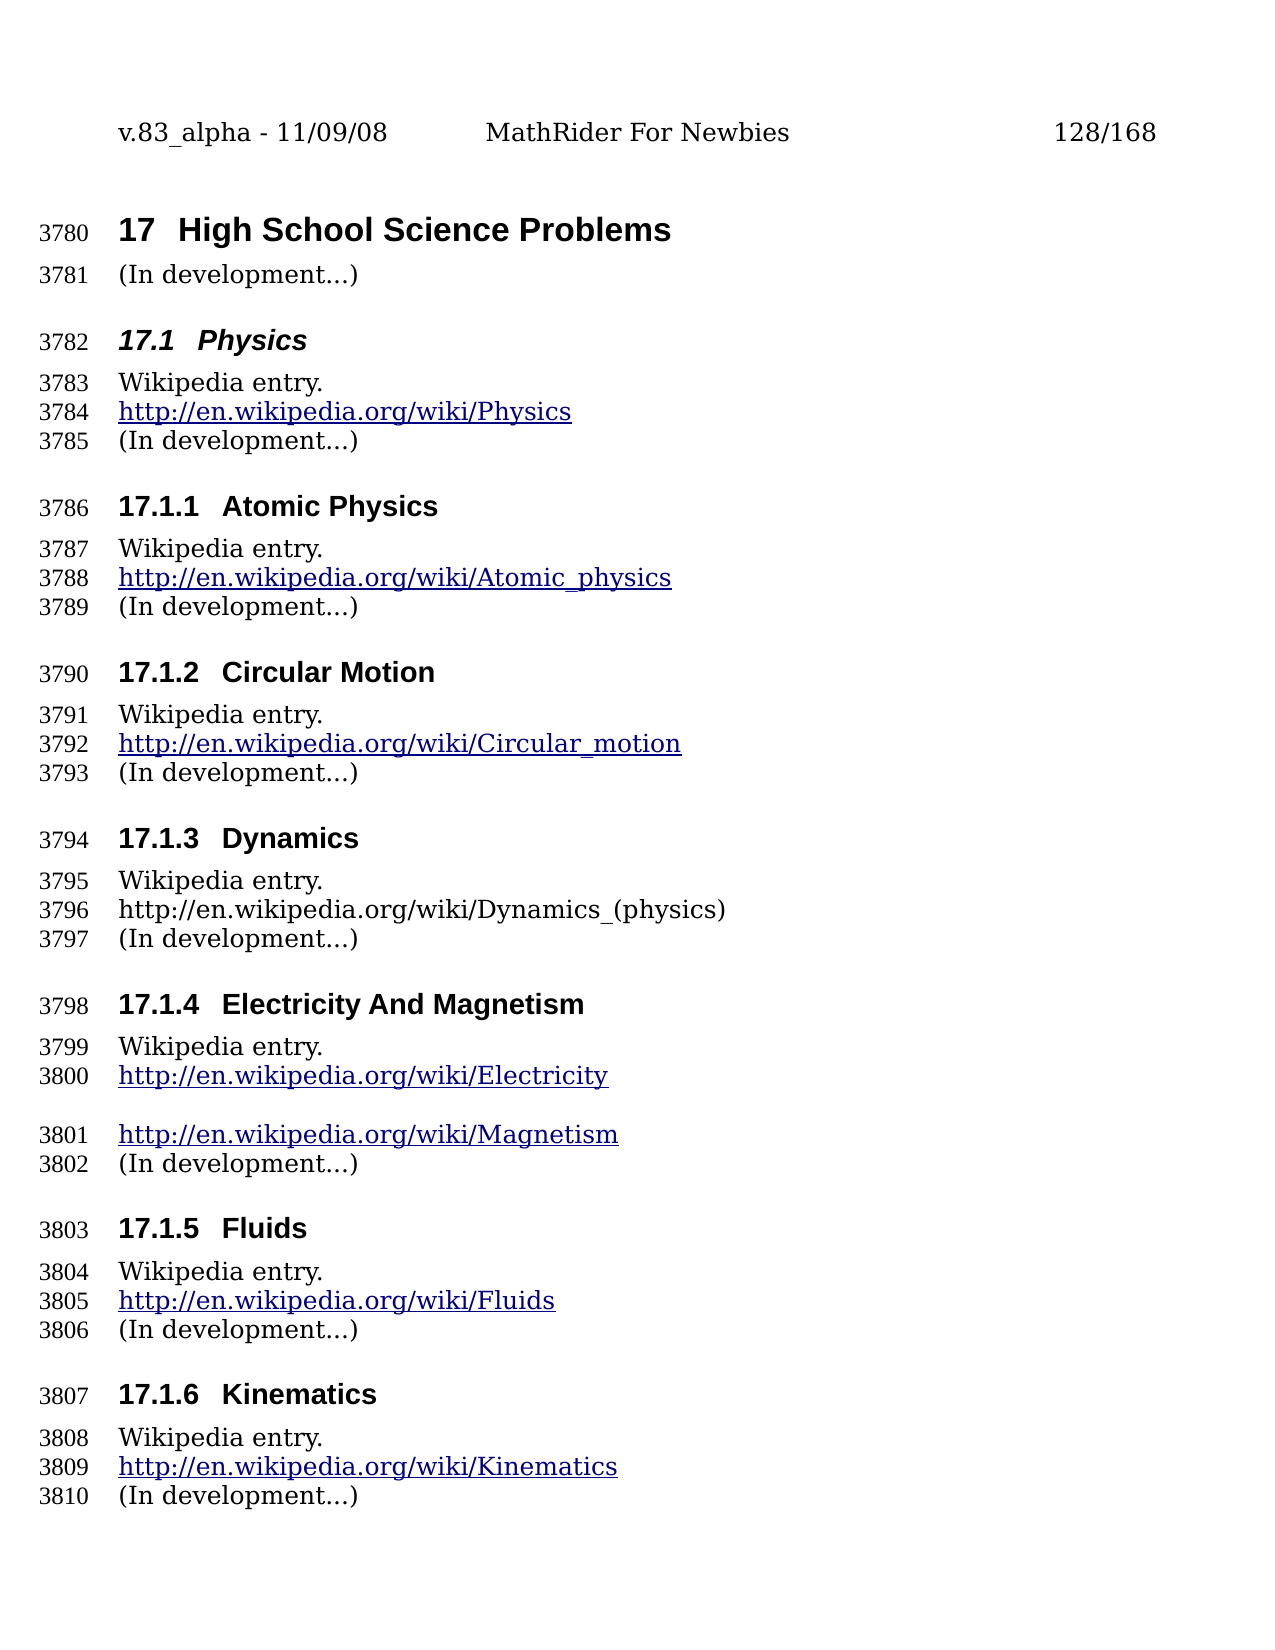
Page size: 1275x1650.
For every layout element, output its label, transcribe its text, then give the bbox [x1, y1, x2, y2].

text (In development...) [118, 592, 1157, 622]
text (In development...) [118, 1481, 1157, 1510]
subtitle High School Science Problems [118, 210, 1157, 248]
text http://en.wikipedia.org/wiki/Electricity [118, 1061, 1157, 1091]
subtitle Electricity And Magnetism [118, 987, 1157, 1020]
text (In development...) [118, 1149, 1157, 1178]
text http://en.wikipedia.org/wiki/Physics [118, 397, 1157, 426]
subtitle Dynamics [118, 821, 1157, 854]
text (In development...) [118, 426, 1157, 456]
text Wikipedia entry. [118, 1423, 1157, 1452]
text (In development...) [118, 758, 1157, 788]
text http://en.wikipedia.org/wiki/Atomic_physics [118, 563, 1157, 592]
text Wikipedia entry. [118, 700, 1157, 729]
text Wikipedia entry. [118, 866, 1157, 895]
text Wikipedia entry. [118, 368, 1157, 397]
text http://en.wikipedia.org/wiki/Fluids [118, 1286, 1157, 1315]
text (In development...) [118, 924, 1157, 954]
text http://en.wikipedia.org/wiki/Dynamics_(physics) [118, 895, 1157, 924]
subtitle Circular Motion [118, 655, 1157, 688]
text http://en.wikipedia.org/wiki/Circular_motion [118, 729, 1157, 758]
subtitle Kinematics [118, 1377, 1157, 1411]
text (In development...) [118, 260, 1157, 289]
text (In development...) [118, 1315, 1157, 1344]
text Wikipedia entry. [118, 534, 1157, 563]
text Wikipedia entry. [118, 1032, 1157, 1061]
subtitle Atomic Physics [118, 489, 1157, 522]
text http://en.wikipedia.org/wiki/Kinematics [118, 1452, 1157, 1481]
subtitle Physics [118, 323, 1157, 356]
subtitle Fluids [118, 1211, 1157, 1245]
text Wikipedia entry. [118, 1257, 1157, 1286]
text http://en.wikipedia.org/wiki/Magnetism [118, 1120, 1157, 1149]
